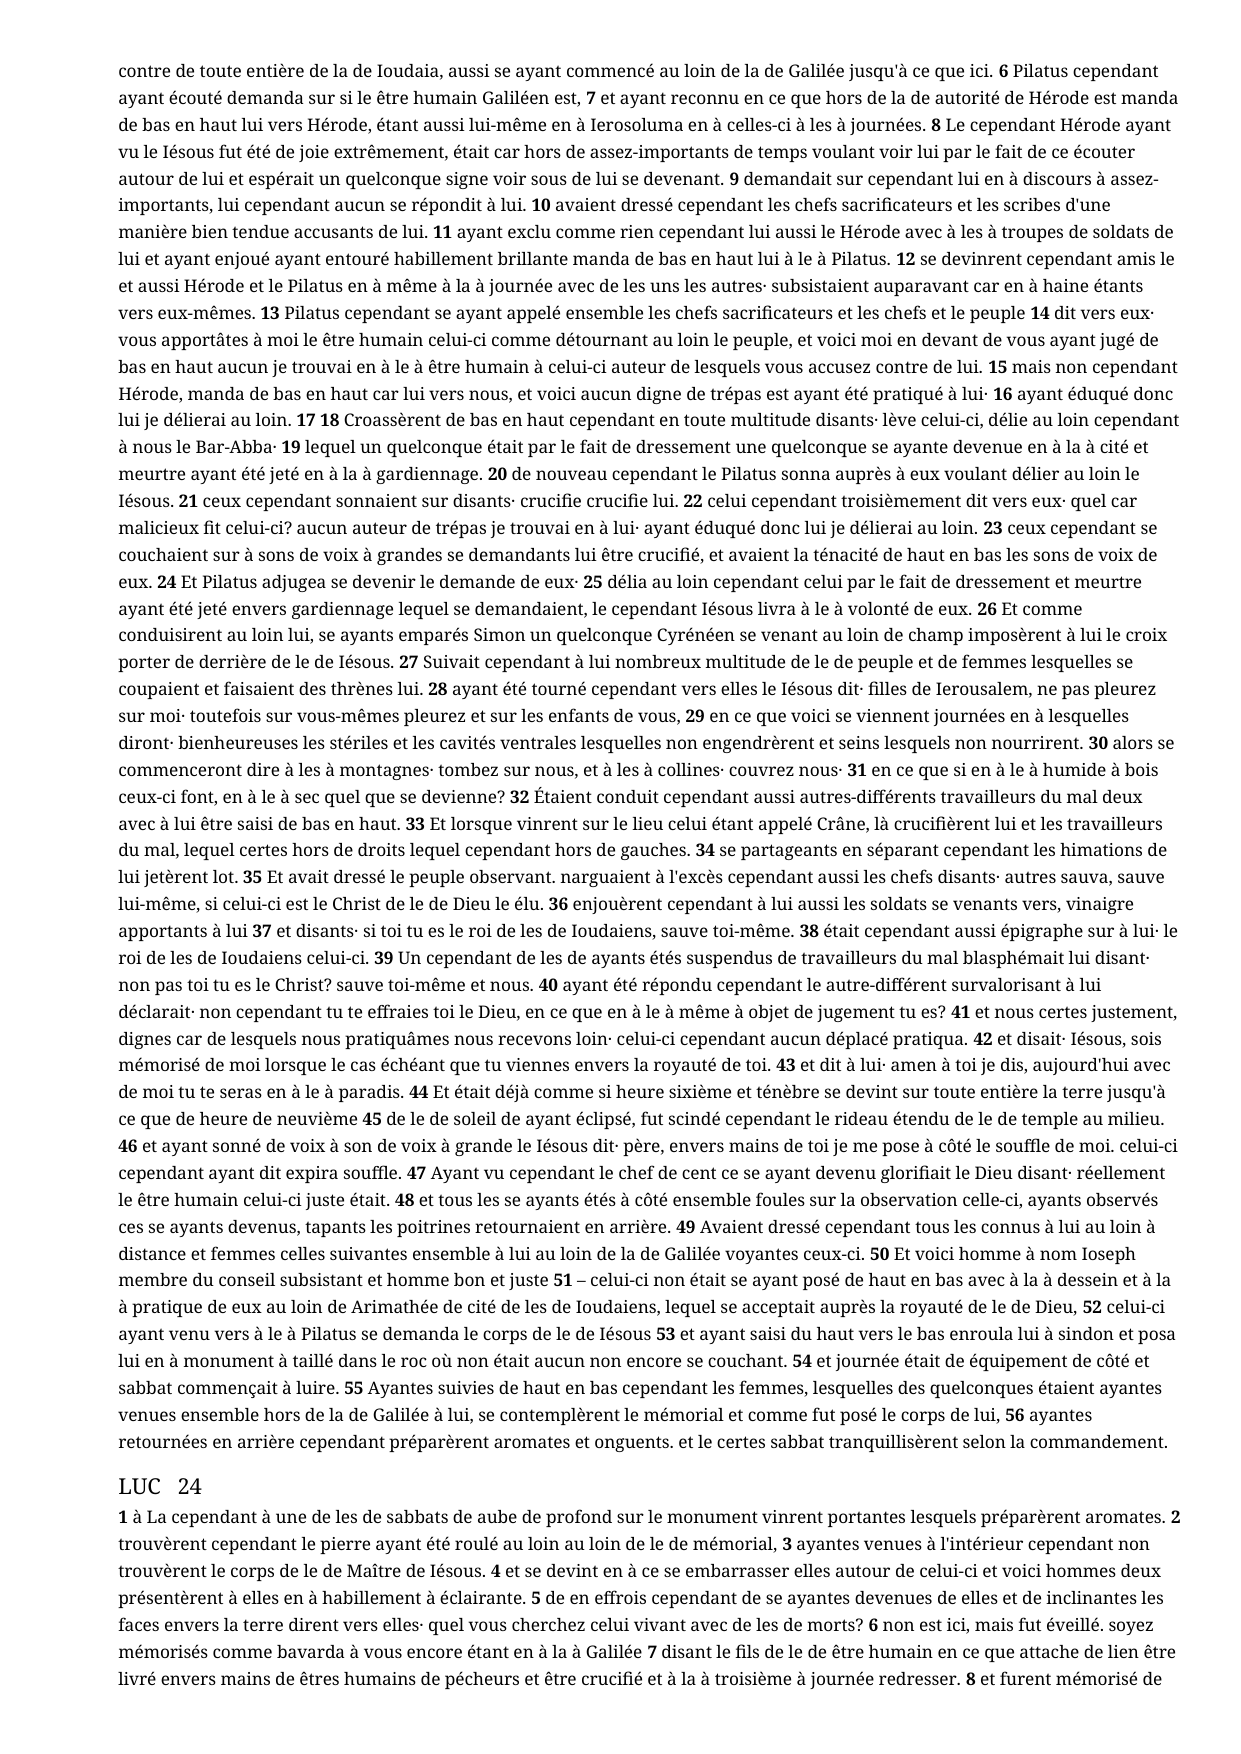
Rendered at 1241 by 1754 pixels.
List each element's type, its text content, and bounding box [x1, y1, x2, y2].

text LUC 24 [118, 1471, 1181, 1501]
text contre de toute entière de la de Ioudaia, aussi se ayant commencé au loin de la de Galilée jusqu'à ce que ici. 6 Pilatus cependant ayant écouté demanda sur si le être humain Galiléen est, 7 et ayant reconnu en ce que hors de la de autorité de Hérode est manda de bas en haut lui vers Hérode, étant aussi lui-même en à Ierosoluma en à celles-ci à les à journées. 8 Le cependant Hérode ayant vu le Iésous fut été de joie extrêmement, était car hors de assez-importants de temps voulant voir lui par le fait de ce écouter autour de lui et espérait un quelconque signe voir sous de lui se devenant. 9 demandait sur cependant lui en à discours à assez-importants, lui cependant aucun se répondit à lui. 10 avaient dressé cependant les chefs sacrificateurs et les scribes d'une manière bien tendue accusants de lui. 11 ayant exclu comme rien cependant lui aussi le Hérode avec à les à troupes de soldats de lui et ayant enjoué ayant entouré habillement brillante manda de bas en haut lui à le à Pilatus. 12 se devinrent cependant amis le et aussi Hérode et le Pilatus en à même à la à journée avec de les uns les autres· subsistaient auparavant car en à haine étants vers eux-mêmes. 13 Pilatus cependant se ayant appelé ensemble les chefs sacrificateurs et les chefs et le peuple 14 dit vers eux· vous apportâtes à moi le être humain celui-ci comme détournant au loin le peuple, et voici moi en devant de vous ayant jugé de bas en haut aucun je trouvai en à le à être humain à celui-ci auteur de lesquels vous accusez contre de lui. 15 mais non cependant Hérode, manda de bas en haut car lui vers nous, et voici aucun digne de trépas est ayant été pratiqué à lui· 16 ayant éduqué donc lui je délierai au loin. 17 18 Croassèrent de bas en haut cependant en toute multitude disants· lève celui-ci, délie au loin cependant à nous le Bar-Abba· 19 lequel un quelconque était par le fait de dressement une quelconque se ayante devenue en à la à cité et meurtre ayant été jeté en à la à gardiennage. 20 de nouveau cependant le Pilatus sonna auprès à eux voulant délier au loin le Iésous. 21 ceux cependant sonnaient sur disants· crucifie crucifie lui. 22 celui cependant troisièmement dit vers eux· quel car malicieux fit celui-ci? aucun auteur de trépas je trouvai en à lui· ayant éduqué donc lui je délierai au loin. 23 ceux cependant se couchaient sur à sons de voix à grandes se demandants lui être crucifié, et avaient la ténacité de haut en bas les sons de voix de eux. 24 Et Pilatus adjugea se devenir le demande de eux· 25 délia au loin cependant celui par le fait de dressement et meurtre ayant été jeté envers gardiennage lequel se demandaient, le cependant Iésous livra à le à volonté de eux. 26 Et comme conduisirent au loin lui, se ayants emparés Simon un quelconque Cyrénéen se venant au loin de champ imposèrent à lui le croix porter de derrière de le de Iésous. 27 Suivait cependant à lui nombreux multitude de le de peuple et de femmes lesquelles se coupaient et faisaient des thrènes lui. 28 ayant été tourné cependant vers elles le Iésous dit· filles de Ierousalem, ne pas pleurez sur moi· toutefois sur vous-mêmes pleurez et sur les enfants de vous, 29 en ce que voici se viennent journées en à lesquelles diront· bienheureuses les stériles et les cavités ventrales lesquelles non engendrèrent et seins lesquels non nourrirent. 30 alors se commenceront dire à les à montagnes· tombez sur nous, et à les à collines· couvrez nous· 31 en ce que si en à le à humide à bois ceux-ci font, en à le à sec quel que se devienne? 32 Étaient conduit cependant aussi autres-différents travailleurs du mal deux avec à lui être saisi de bas en haut. 33 Et lorsque vinrent sur le lieu celui étant appelé Crâne, là crucifièrent lui et les travailleurs du mal, lequel certes hors de droits lequel cependant hors de gauches. 34 se partageants en séparant cependant les himations de lui jetèrent lot. 35 Et avait dressé le peuple observant. narguaient à l'excès cependant aussi les chefs disants· autres sauva, sauve lui-même, si celui-ci est le Christ de le de Dieu le élu. 36 enjouèrent cependant à lui aussi les soldats se venants vers, vinaigre apportants à lui 37 et disants· si toi tu es le roi de les de Ioudaiens, sauve toi-même. 38 était cependant aussi épigraphe sur à lui· le roi de les de Ioudaiens celui-ci. 39 Un cependant de les de ayants étés suspendus de travailleurs du mal blasphémait lui disant· non pas toi tu es le Christ? sauve toi-même et nous. 40 ayant été répondu cependant le autre-différent survalorisant à lui déclarait· non cependant tu te effraies toi le Dieu, en ce que en à le à même à objet de jugement tu es? 41 et nous certes justement, dignes car de lesquels nous pratiquâmes nous recevons loin· celui-ci cependant aucun déplacé pratiqua. 42 et disait· Iésous, sois mémorisé de moi lorsque le cas échéant que tu viennes envers la royauté de toi. 43 et dit à lui· amen à toi je dis, aujourd'hui avec de moi tu te seras en à le à paradis. 44 Et était déjà comme si heure sixième et ténèbre se devint sur toute entière la terre jusqu'à ce que de heure de neuvième 45 de le de soleil de ayant éclipsé, fut scindé cependant le rideau étendu de le de temple au milieu. 46 et ayant sonné de voix à son de voix à grande le Iésous dit· père, envers mains de toi je me pose à côté le souffle de moi. celui-ci cependant ayant dit expira souffle. 47 Ayant vu cependant le chef de cent ce se ayant devenu glorifiait le Dieu disant· réellement le être humain celui-ci juste était. 48 et tous les se ayants étés à côté ensemble foules sur la observation celle-ci, ayants observés ces se ayants devenus, tapants les poitrines retournaient en arrière. 49 Avaient dressé cependant tous les connus à lui au loin à distance et femmes celles suivantes ensemble à lui au loin de la de Galilée voyantes ceux-ci. 50 Et voici homme à nom Ioseph membre du conseil subsistant et homme bon et juste 51 – celui-ci non était se ayant posé de haut en bas avec à la à dessein et à la à pratique de eux au loin de Arimathée de cité de les de Ioudaiens, lequel se acceptait auprès la royauté de le de Dieu, 52 celui-ci ayant venu vers à le à Pilatus se demanda le corps de le de Iésous 53 et ayant saisi du haut vers le bas enroula lui à sindon et posa lui en à monument à taillé dans le roc où non était aucun non encore se couchant. 54 et journée était de équipement de côté et sabbat commençait à luire. 55 Ayantes suivies de haut en bas cependant les femmes, lesquelles des quelconques étaient ayantes venues ensemble hors de la de Galilée à lui, se contemplèrent le mémorial et comme fut posé le corps de lui, 56 ayantes retournées en arrière cependant préparèrent aromates et onguents. et le certes sabbat tranquillisèrent selon la commandement. [118, 59, 1181, 1453]
text 1 à La cependant à une de les de sabbats de aube de profond sur le monument vinrent portantes lesquels préparèrent aromates. 2 trouvèrent cependant le pierre ayant été roulé au loin au loin de le de mémorial, 3 ayantes venues à l'intérieur cependant non trouvèrent le corps de le de Maître de Iésous. 4 et se devint en à ce se embarrasser elles autour de celui-ci et voici hommes deux présentèrent à elles en à habillement à éclairante. 5 de en effrois cependant de se ayantes devenues de elles et de inclinantes les faces envers la terre dirent vers elles· quel vous cherchez celui vivant avec de les de morts? 6 non est ici, mais fut éveillé. soyez mémorisés comme bavarda à vous encore étant en à la à Galilée 7 disant le fils de le de être humain en ce que attache de lien être livré envers mains de êtres humains de pécheurs et être crucifié et à la à troisième à journée redresser. 8 et furent mémorisé de [118, 1505, 1181, 1690]
